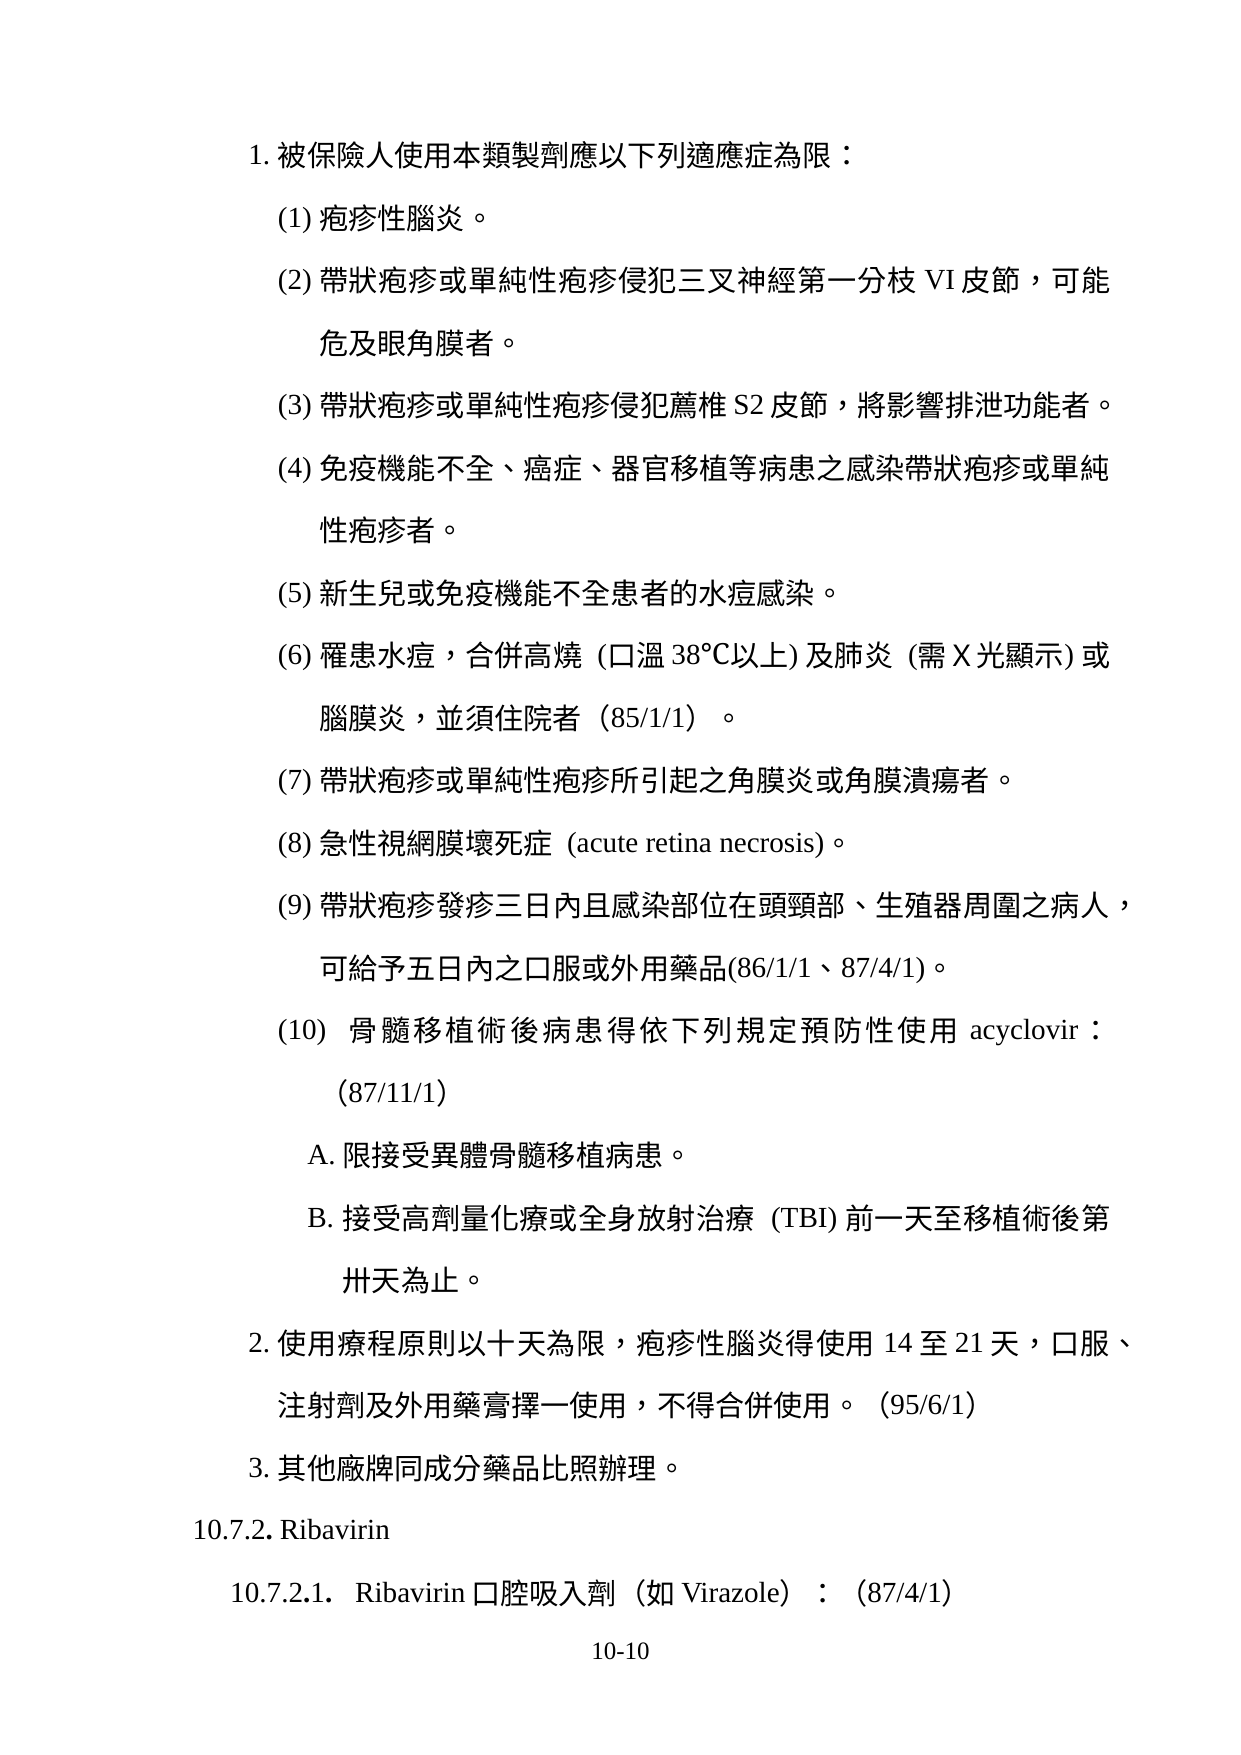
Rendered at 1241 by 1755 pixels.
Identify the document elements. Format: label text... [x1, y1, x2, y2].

text (7) 帶狀疱疹或單純性疱疹所引起之角膜炎或角膜潰瘍者。 [278, 737, 1110, 800]
text (3) 帶狀疱疹或單純性疱疹侵犯薦椎S2皮節，將影響排泄功能者。 [278, 362, 1110, 425]
text (8) 急性視網膜壞死症 (acute retina necrosis)。 [278, 800, 1110, 862]
text (9) 帶狀疱疹發疹三日內且感染部位在頭頸部、生殖器周圍之病人，可給予五日內之口服或外用藥品(86/1/1、87/4/1)。 [278, 862, 1110, 987]
text 10.7.2.1. Ribavirin口腔吸入劑（如Virazole）：（87/4/1） [186, 1550, 1110, 1612]
text (6) 罹患水痘，合併高燒 (口溫38℃以上) 及肺炎 (需Ｘ光顯示) 或腦膜炎，並須住院者（85/1/1）。 [278, 612, 1110, 737]
text (2) 帶狀疱疹或單純性疱疹侵犯三叉神經第一分枝VI皮節，可能危及眼角膜者。 [278, 237, 1110, 362]
text 10.7.2. Ribavirin [192, 1487, 1110, 1550]
text (5) 新生兒或免疫機能不全患者的水痘感染。 [278, 550, 1110, 612]
text A. 限接受異體骨髓移植病患。 [307, 1112, 1110, 1175]
text (4) 免疫機能不全、癌症、器官移植等病患之感染帶狀疱疹或單純性疱疹者。 [278, 425, 1110, 550]
text (10) 骨髓移植術後病患得依下列規定預防性使用acyclovir：（87/11/1） [278, 987, 1110, 1112]
text (1) 疱疹性腦炎。 [278, 175, 1110, 237]
text 1. 被保險人使用本類製劑應以下列適應症為限： [248, 112, 1110, 175]
text B. 接受高劑量化療或全身放射治療 (TBI) 前一天至移植術後第卅天為止。 [307, 1175, 1110, 1300]
text 3. 其他廠牌同成分藥品比照辦理。 [248, 1425, 1110, 1487]
text 2. 使用療程原則以十天為限，疱疹性腦炎得使用14至21天，口服、注射劑及外用藥膏擇一使用，不得合併使用。（95/6/1） [248, 1300, 1110, 1425]
